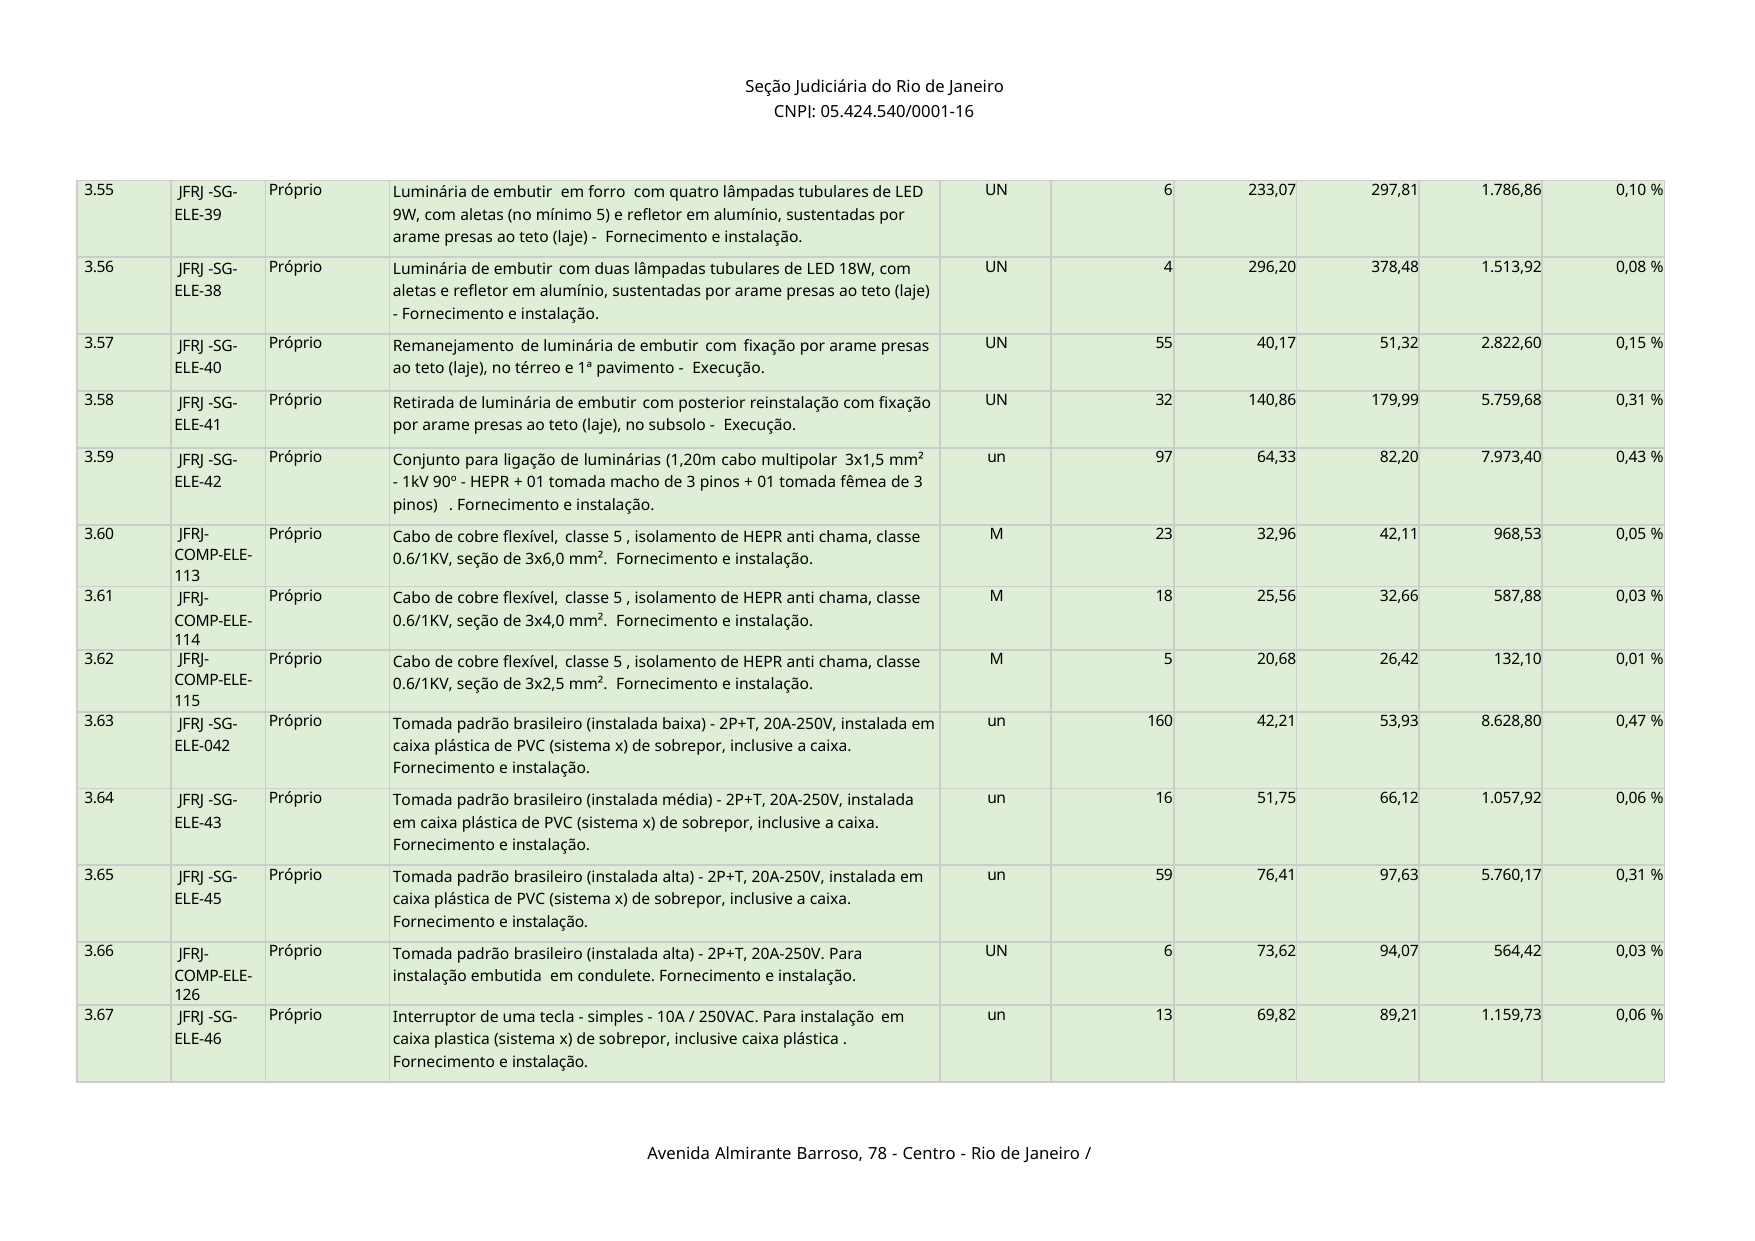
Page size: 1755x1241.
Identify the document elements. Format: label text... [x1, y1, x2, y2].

table_cell 587,88 [1420, 587, 1541, 649]
table_cell 0,05 % [1543, 526, 1664, 586]
table_cell Cabo de cobre flexível, classe 5 , isolamento de HEPR anti chama, classe 0.6/1KV, seção de 3x6,0 mm². Fornecimento e instalação. [390, 526, 939, 586]
table_header 1.786,86 [1420, 181, 1541, 256]
table_cell 5 [1052, 651, 1173, 711]
table_cell M [941, 651, 1050, 711]
table_cell Cabo de cobre flexível, classe 5 , isolamento de HEPR anti chama, classe 0.6/1KV, seção de 3x4,0 mm². Fornecimento e instalação. [390, 587, 939, 649]
table_cell 0,06 % [1543, 789, 1664, 864]
table_header 6 [1052, 181, 1173, 256]
table_cell 53,93 [1297, 713, 1418, 788]
table_header Luminária de embutir em forro com quatro lâmpadas tubulares de LED 9W, com aletas (no mínimo 5) e refletor em alumínio, sustentadas por arame presas ao teto (laje) - Fornecimento e instalação. [390, 181, 939, 256]
table_cell 59 [1052, 866, 1173, 941]
table_cell 23 [1052, 526, 1173, 586]
table_cell JFRJ -SG- ELE-042 [172, 713, 265, 788]
table_header JFRJ -SG- ELE-39 [172, 181, 265, 256]
table_cell JFRJ- COMP-ELE- 113 [172, 526, 265, 586]
table_cell JFRJ -SG- ELE-41 [172, 392, 265, 447]
table_cell Próprio [266, 526, 389, 586]
table_cell 32 [1052, 392, 1173, 447]
table_cell 42,11 [1297, 526, 1418, 586]
table_cell 968,53 [1420, 526, 1541, 586]
table_cell 20,68 [1175, 651, 1296, 711]
table_cell 3.62 [78, 651, 170, 711]
table_cell 1.513,92 [1420, 258, 1541, 333]
table_cell JFRJ -SG- ELE-40 [172, 335, 265, 390]
table_header 0,10 % [1543, 181, 1664, 256]
table_cell JFRJ -SG- ELE-45 [172, 866, 265, 941]
table_cell 97,63 [1297, 866, 1418, 941]
table_cell 3.63 [78, 713, 170, 788]
table_cell 378,48 [1297, 258, 1418, 333]
table_cell 64,33 [1175, 449, 1296, 524]
table_cell Remanejamento de luminária de embutir com fixação por arame presas ao teto (laje), no térreo e 1ª pavimento - Execução. [390, 335, 939, 390]
table_cell 132,10 [1420, 651, 1541, 711]
table_cell un [941, 713, 1050, 788]
table_cell JFRJ -SG- ELE-38 [172, 258, 265, 333]
table_cell Próprio [266, 587, 389, 649]
table_cell 3.66 [78, 943, 170, 1004]
table_cell 32,66 [1297, 587, 1418, 649]
table_cell 40,17 [1175, 335, 1296, 390]
table_cell 55 [1052, 335, 1173, 390]
table_cell 0,31 % [1543, 866, 1664, 941]
table_cell Conjunto para ligação de luminárias (1,20m cabo multipolar 3x1,5 mm² - 1kV 90º - HEPR + 01 tomada macho de 3 pinos + 01 tomada fêmea de 3 pinos) . Fornecimento e instalação. [390, 449, 939, 524]
table_cell 18 [1052, 587, 1173, 649]
table_cell Luminária de embutir com duas lâmpadas tubulares de LED 18W, com aletas e refletor em alumínio, sustentadas por arame presas ao teto (laje) - Fornecimento e instalação. [390, 258, 939, 333]
table_cell M [941, 587, 1050, 649]
table_cell Cabo de cobre flexível, classe 5 , isolamento de HEPR anti chama, classe 0.6/1KV, seção de 3x2,5 mm². Fornecimento e instalação. [390, 651, 939, 711]
table_cell Tomada padrão brasileiro (instalada alta) - 2P+T, 20A-250V, instalada em caixa plástica de PVC (sistema x) de sobrepor, inclusive a caixa. Fornecimento e instalação. [390, 866, 939, 941]
table_cell 82,20 [1297, 449, 1418, 524]
table_cell JFRJ- COMP-ELE- 115 [172, 651, 265, 711]
table_cell 564,42 [1420, 943, 1541, 1004]
table_cell UN [941, 943, 1050, 1004]
table_cell UN [941, 335, 1050, 390]
table_cell JFRJ- COMP-ELE- 126 [172, 943, 265, 1004]
table_cell UN [941, 392, 1050, 447]
table_cell Próprio [266, 449, 389, 524]
table_cell 3.65 [78, 866, 170, 941]
table_cell 3.58 [78, 392, 170, 447]
table_header UN [941, 181, 1050, 256]
table_cell 16 [1052, 789, 1173, 864]
table_cell 3.61 [78, 587, 170, 649]
table_cell 7.973,40 [1420, 449, 1541, 524]
table_cell 0,03 % [1543, 943, 1664, 1004]
table_cell 76,41 [1175, 866, 1296, 941]
table_cell Próprio [266, 943, 389, 1004]
table_cell Tomada padrão brasileiro (instalada média) - 2P+T, 20A-250V, instalada em caixa plástica de PVC (sistema x) de sobrepor, inclusive a caixa. Fornecimento e instalação. [390, 789, 939, 864]
table_cell Retirada de luminária de embutir com posterior reinstalação com fixação por arame presas ao teto (laje), no subsolo - Execução. [390, 392, 939, 447]
table_cell 0,31 % [1543, 392, 1664, 447]
table_cell 0,43 % [1543, 449, 1664, 524]
table_cell 73,62 [1175, 943, 1296, 1004]
table_cell 4 [1052, 258, 1173, 333]
table_header 233,07 [1175, 181, 1296, 256]
table_cell 6 [1052, 943, 1173, 1004]
table_cell 2.822,60 [1420, 335, 1541, 390]
table_cell Próprio [266, 392, 389, 447]
table_cell 0,15 % [1543, 335, 1664, 390]
table_cell 8.628,80 [1420, 713, 1541, 788]
table_cell 25,56 [1175, 587, 1296, 649]
table_cell Tomada padrão brasileiro (instalada baixa) - 2P+T, 20A-250V, instalada em caixa plástica de PVC (sistema x) de sobrepor, inclusive a caixa. Fornecimento e instalação. [390, 713, 939, 788]
table_cell 51,75 [1175, 789, 1296, 864]
table_header Próprio [266, 181, 389, 256]
table_cell 3.64 [78, 789, 170, 864]
table_cell 3.57 [78, 335, 170, 390]
table_cell JFRJ- COMP-ELE- 114 [172, 587, 265, 649]
table_cell Próprio [266, 713, 389, 788]
table_cell JFRJ -SG- ELE-46 [172, 1006, 265, 1081]
table_cell 0,08 % [1543, 258, 1664, 333]
table_cell un [941, 789, 1050, 864]
table_cell 89,21 [1297, 1006, 1418, 1081]
table_cell Próprio [266, 651, 389, 711]
table_cell 0,06 % [1543, 1006, 1664, 1081]
table_cell un [941, 1006, 1050, 1081]
table_cell 66,12 [1297, 789, 1418, 864]
table_cell 94,07 [1297, 943, 1418, 1004]
table_cell 3.59 [78, 449, 170, 524]
table_cell M [941, 526, 1050, 586]
table_cell 3.56 [78, 258, 170, 333]
table_cell 3.60 [78, 526, 170, 586]
table_header 3.55 [78, 181, 170, 256]
table_cell 1.057,92 [1420, 789, 1541, 864]
table_cell Próprio [266, 1006, 389, 1081]
table_cell 13 [1052, 1006, 1173, 1081]
table_cell JFRJ -SG- ELE-42 [172, 449, 265, 524]
table_cell Próprio [266, 258, 389, 333]
table_cell 1.159,73 [1420, 1006, 1541, 1081]
table_cell 5.759,68 [1420, 392, 1541, 447]
table_cell Próprio [266, 335, 389, 390]
table_cell 0,47 % [1543, 713, 1664, 788]
table_cell 26,42 [1297, 651, 1418, 711]
table_cell Tomada padrão brasileiro (instalada alta) - 2P+T, 20A-250V. Para instalação embutida em condulete. Fornecimento e instalação. [390, 943, 939, 1004]
table_cell 51,32 [1297, 335, 1418, 390]
table_cell JFRJ -SG- ELE-43 [172, 789, 265, 864]
table_cell 140,86 [1175, 392, 1296, 447]
table_cell Próprio [266, 866, 389, 941]
table_cell 0,01 % [1543, 651, 1664, 711]
table_cell 179,99 [1297, 392, 1418, 447]
table_cell un [941, 866, 1050, 941]
table_cell 5.760,17 [1420, 866, 1541, 941]
table_cell Interruptor de uma tecla - simples - 10A / 250VAC. Para instalação em caixa plastica (sistema x) de sobrepor, inclusive caixa plástica . Fornecimento e instalação. [390, 1006, 939, 1081]
table_cell un [941, 449, 1050, 524]
table_cell 69,82 [1175, 1006, 1296, 1081]
table_cell 3.67 [78, 1006, 170, 1081]
table_cell 296,20 [1175, 258, 1296, 333]
table_cell UN [941, 258, 1050, 333]
table_cell 42,21 [1175, 713, 1296, 788]
table_cell 0,03 % [1543, 587, 1664, 649]
table_header 297,81 [1297, 181, 1418, 256]
table_cell 97 [1052, 449, 1173, 524]
table_cell 160 [1052, 713, 1173, 788]
table_cell Próprio [266, 789, 389, 864]
table_cell 32,96 [1175, 526, 1296, 586]
